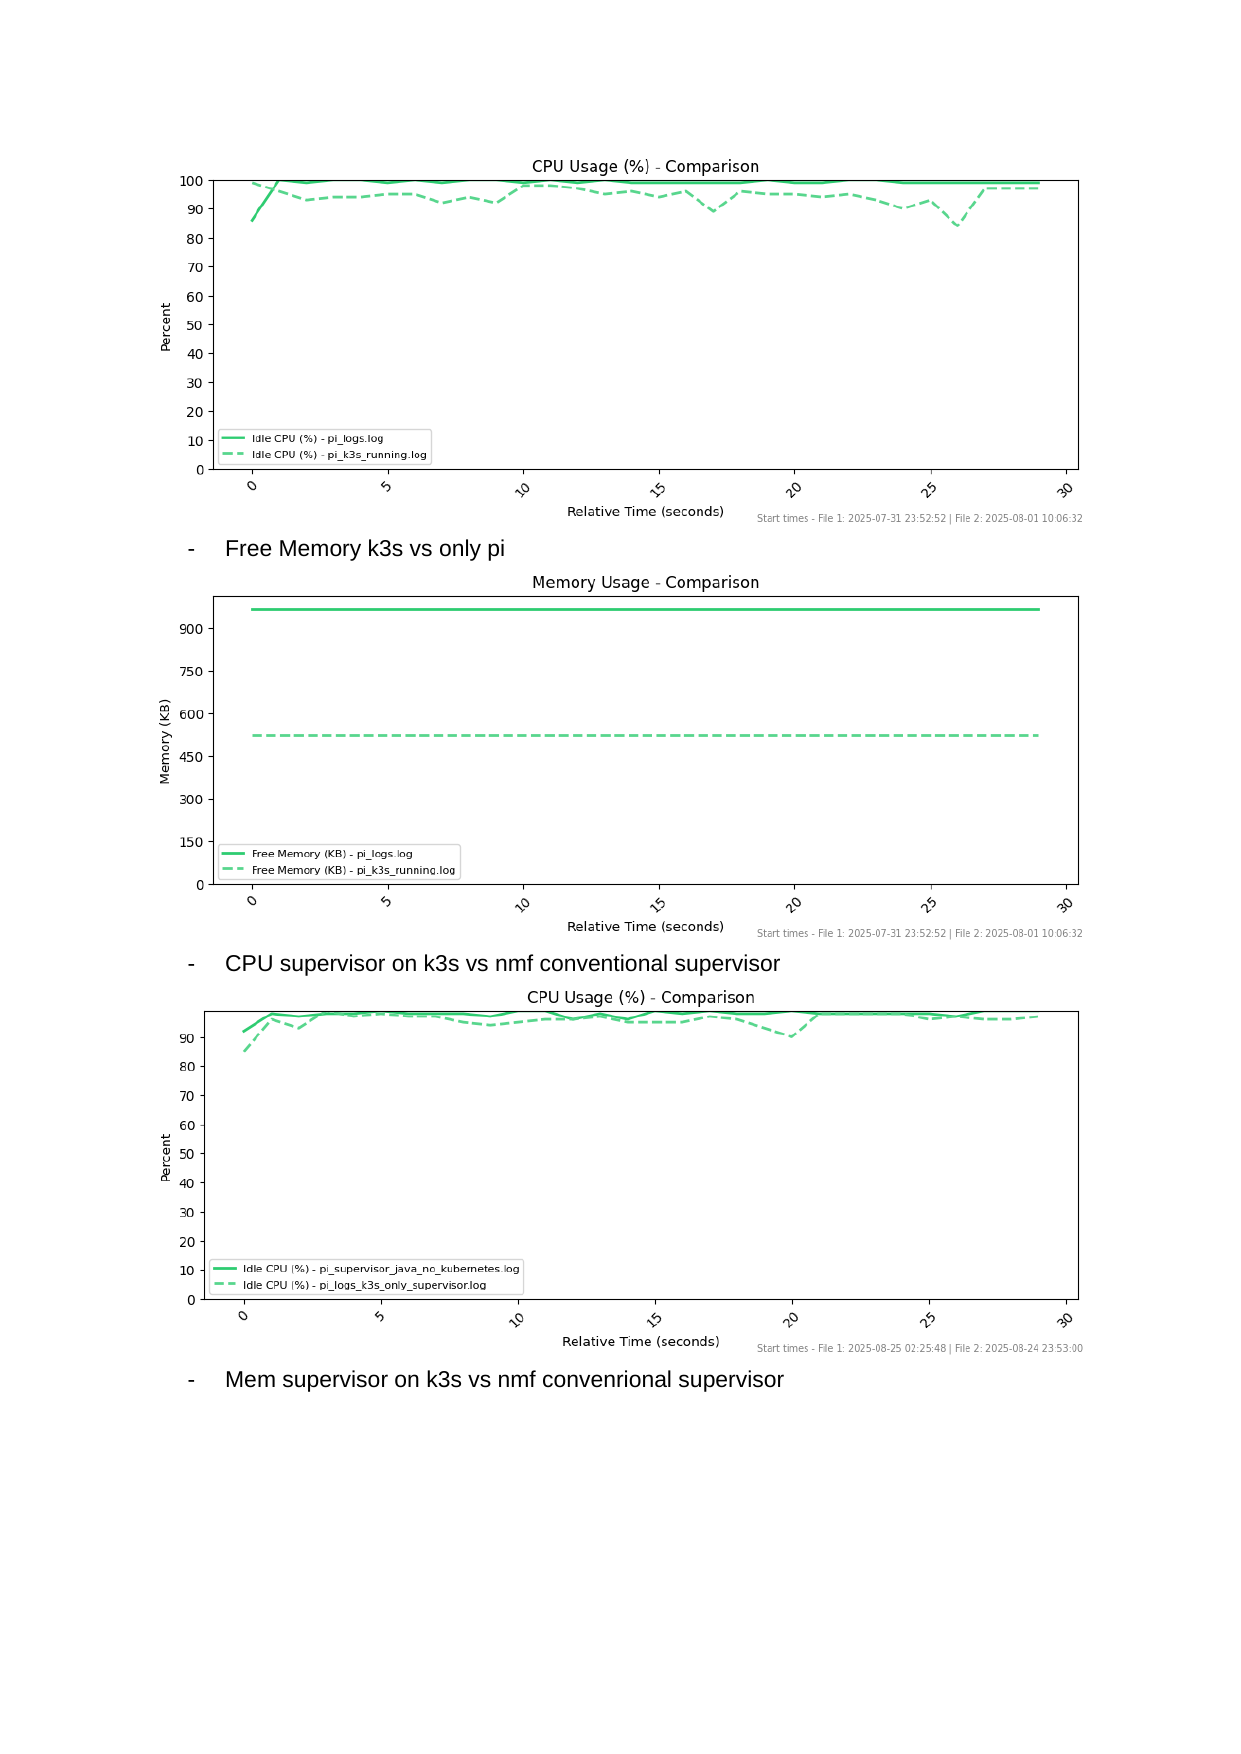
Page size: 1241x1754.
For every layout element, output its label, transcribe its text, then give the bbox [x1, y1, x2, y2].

picture [150, 980, 1091, 1362]
list CPU supervisor on k3s vs nmf conventional supervisor [187, 950, 1090, 977]
picture [150, 150, 1091, 532]
list Free Memory k3s vs only pi [187, 535, 1090, 561]
picture [150, 565, 1091, 947]
list Mem supervisor on k3s vs nmf convenrional supervisor [187, 1366, 1090, 1392]
